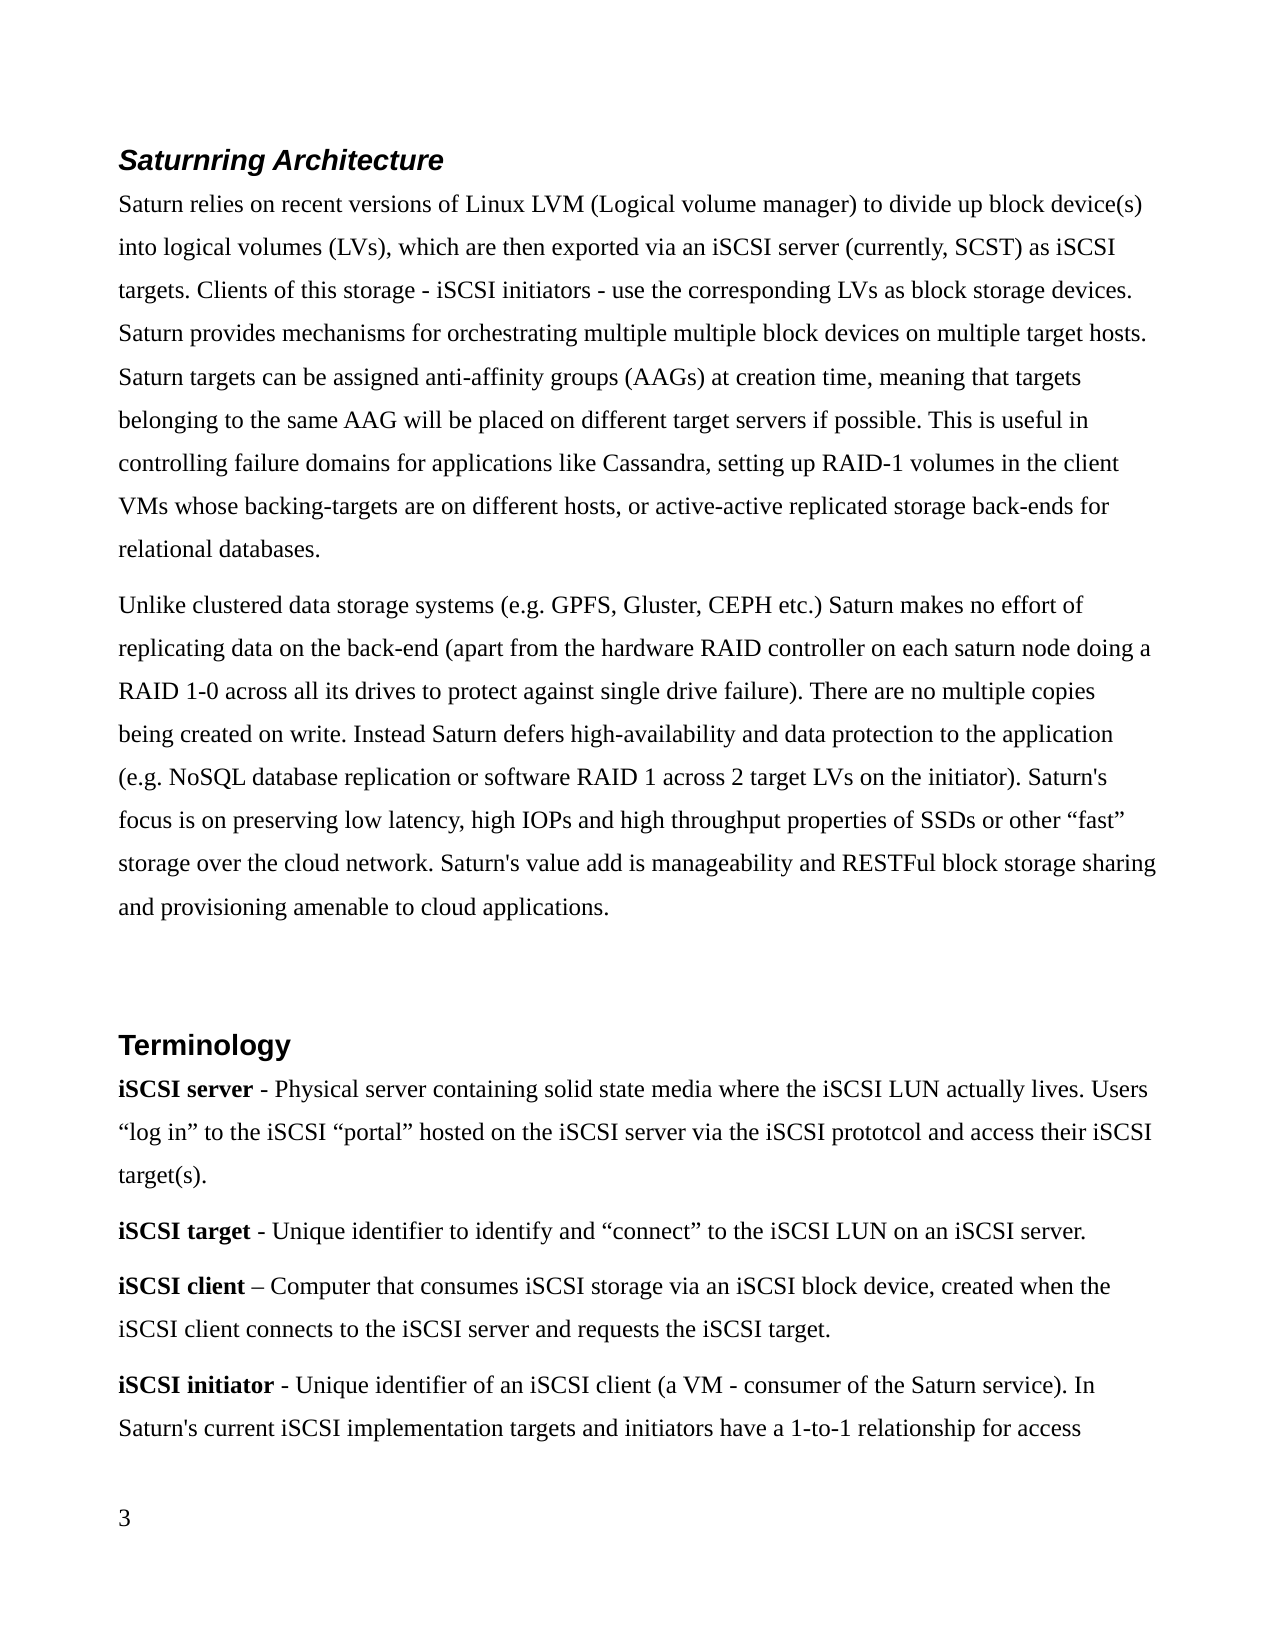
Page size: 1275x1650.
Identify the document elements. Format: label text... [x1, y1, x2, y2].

text iSCSI client – Computer that consumes iSCSI storage via an iSCSI block device, created when the iSCSI client connects to the iSCSI server and requests the iSCSI target. [118, 1271, 1157, 1343]
text iSCSI initiator - Unique identifier of an iSCSI client (a VM - consumer of the Saturn service). In Saturn's current iSCSI implementation targets and initiators have a 1-to-1 relationship for access [118, 1370, 1157, 1442]
text Saturn relies on recent versions of Linux LVM (Logical volume manager) to divide up block device(s) into logical volumes (LVs), which are then exported via an iSCSI server (currently, SCST) as iSCSI targets. Clients of this storage - iSCSI initiators - use the corresponding LVs as block storage devices. Saturn provides mechanisms for orchestrating multiple multiple block devices on multiple target hosts. Saturn targets can be assigned anti-affinity groups (AAGs) at creation time, meaning that targets belonging to the same AAG will be placed on different target servers if possible. This is useful in controlling failure domains for applications like Cassandra, setting up RAID-1 volumes in the client VMs whose backing-targets are on different hosts, or active-active replicated storage back-ends for relational databases. [118, 189, 1157, 563]
text Unlike clustered data storage systems (e.g. GPFS, Gluster, CEPH etc.) Saturn makes no effort of replicating data on the back-end (apart from the hardware RAID controller on each saturn node doing a RAID 1-0 across all its drives to protect against single drive failure). There are no multiple copies being created on write. Instead Saturn defers high-availability and data protection to the application (e.g. NoSQL database replication or software RAID 1 across 2 target LVs on the initiator). Saturn's focus is on preserving low latency, high IOPs and high throughput properties of SSDs or other “fast” storage over the cloud network. Saturn's value add is manageability and RESTFul block storage sharing and provisioning amenable to cloud applications. [118, 590, 1157, 920]
text iSCSI target - Unique identifier to identify and “connect” to the iSCSI LUN on an iSCSI server. [118, 1216, 1157, 1244]
subtitle Terminology [118, 1028, 1157, 1061]
text iSCSI server - Physical server containing solid state media where the iSCSI LUN actually lives. Users “log in” to the iSCSI “portal” hosted on the iSCSI server via the iSCSI prototcol and access their iSCSI target(s). [118, 1074, 1157, 1189]
subtitle Saturnring Architecture [118, 143, 1157, 177]
